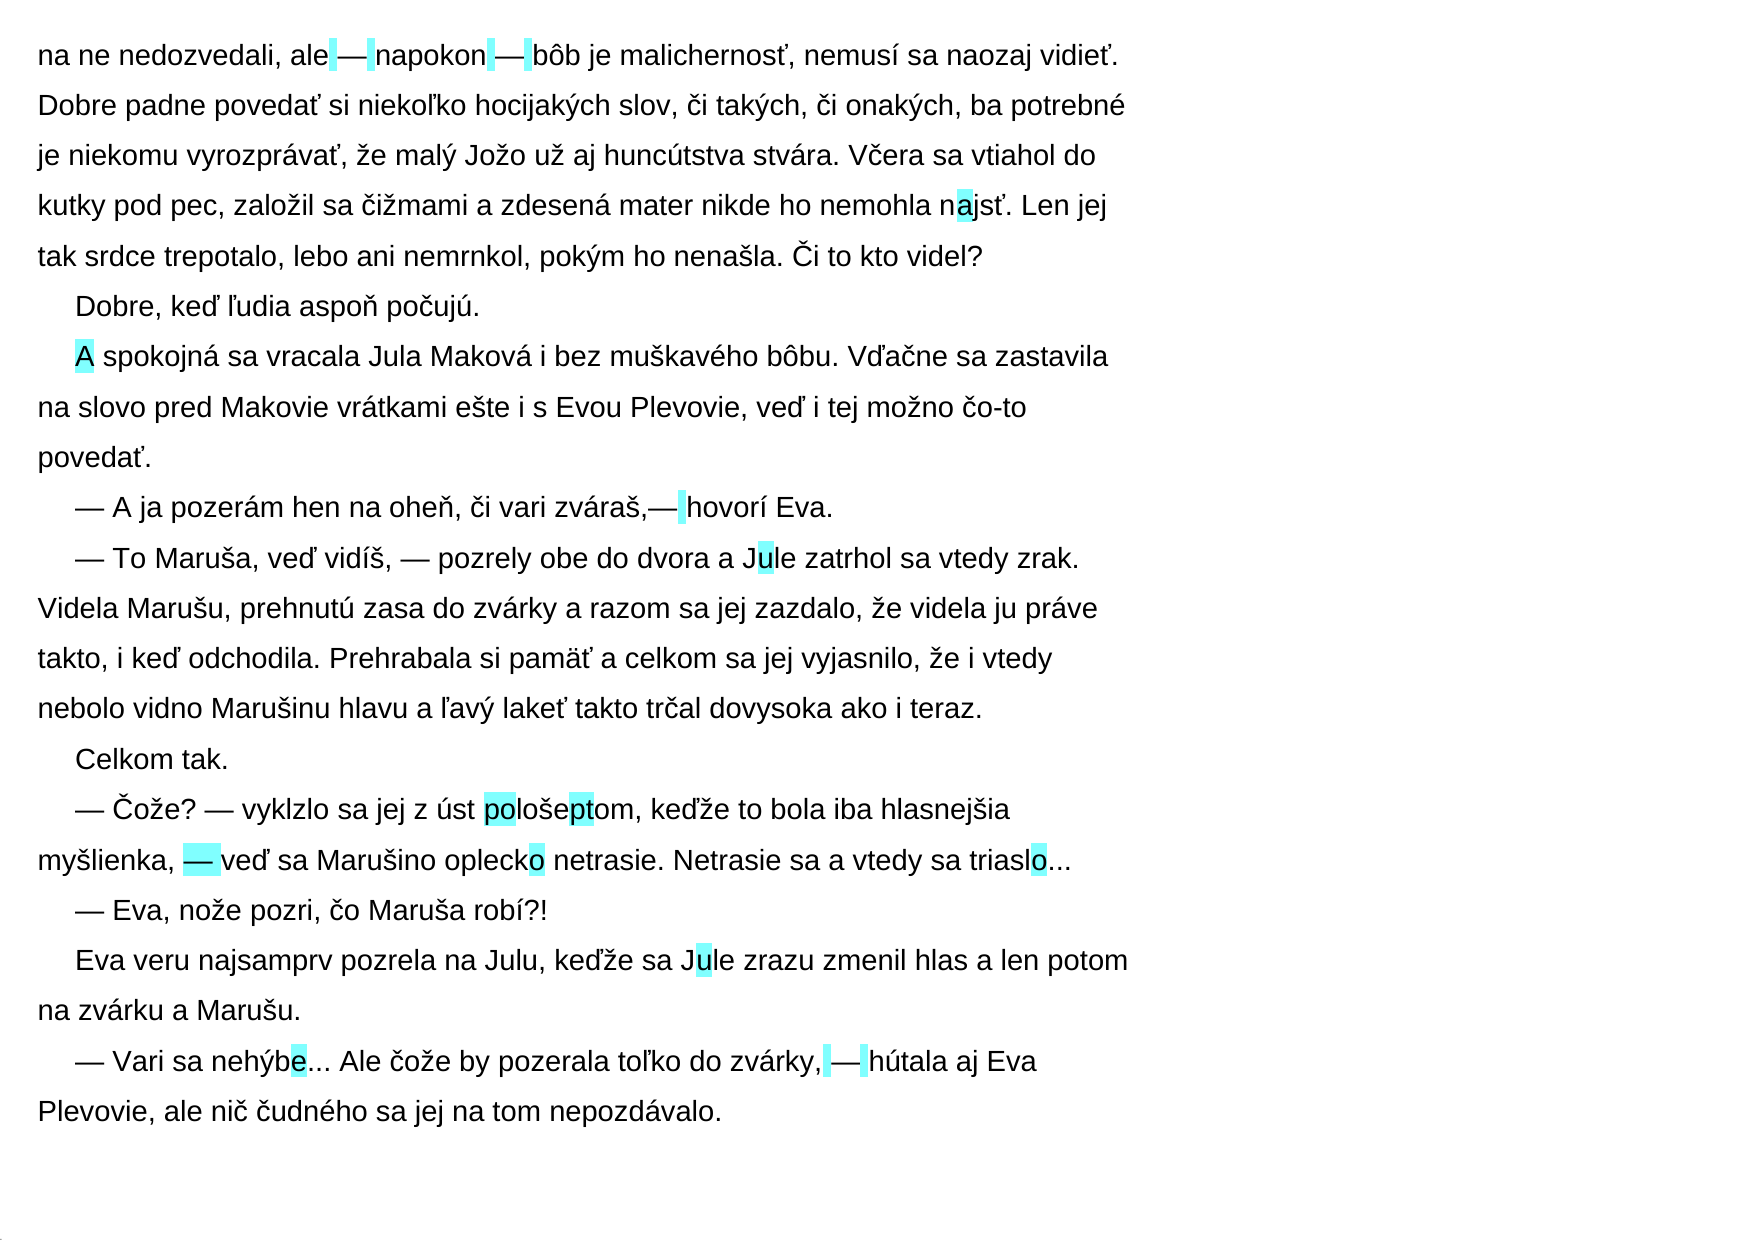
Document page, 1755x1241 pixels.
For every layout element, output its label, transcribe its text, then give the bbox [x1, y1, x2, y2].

text A spokojná sa vracala Jula Maková i bez muškavého bôbu. Vďačne sa zastavila na slovo pred Makovie vrátkami ešte i s Evou Plevovie, veď i tej možno čo-to povedať. [37, 339, 1130, 473]
text Celkom tak. [37, 742, 1130, 775]
text — Vari sa nehýbe... Ale čože by pozerala toľko do zvárky, — hútala aj Eva Plevovie, ale nič čudného sa jej na tom nepozdávalo. [37, 1044, 1130, 1128]
text hovorí Eva. [687, 490, 1130, 524]
text na ne nedozvedali, ale — napokon — bôb je malichernosť, nemusí sa naozaj vidieť. Dobre padne povedať si niekoľko hocijakých slov, či takých, či onakých, ba potrebné je niekomu vyrozprávať, že malý Jožo už aj huncútstva stvára. Včera sa vtiahol do kutky pod pec, založil sa čižmami a zdesená mater nikde ho nemohla najsť. Len jej tak srdce trepotalo, lebo ani nemrnkol, pokým ho nenašla. Či to kto videl? [37, 37, 1130, 272]
text Eva veru najsamprv pozrela na Julu, keďže sa Jule zrazu zmenil hlas a len potom na zvárku a Marušu. [37, 943, 1130, 1027]
text — Eva, nože pozri, čo Maruša robí?! [37, 893, 1130, 926]
text Dobre, keď ľudia aspoň počujú. [37, 289, 1130, 323]
text — Čože? — vyklzlo sa jej z úst pološeptom, keďže to bola iba hlasnejšia myšlienka, — veď sa Marušino oplecko netrasie. Netrasie sa a vtedy sa triaslo... [37, 792, 1130, 876]
text — To Maruša, veď vidíš, — pozrely obe do dvora a Jule zatrhol sa vtedy zrak. Videla Marušu, prehnutú zasa do zvárky a razom sa jej zazdalo, že videla ju práve takto, i keď odchodila. Prehrabala si pamäť a celkom sa jej vyjasnilo, že i vtedy nebolo vidno Marušinu hlavu a ľavý lakeť takto trčal dovysoka ako i teraz. [37, 541, 1130, 725]
text — A ja pozerám hen na oheň, či vari zváraš,— [37, 490, 677, 524]
